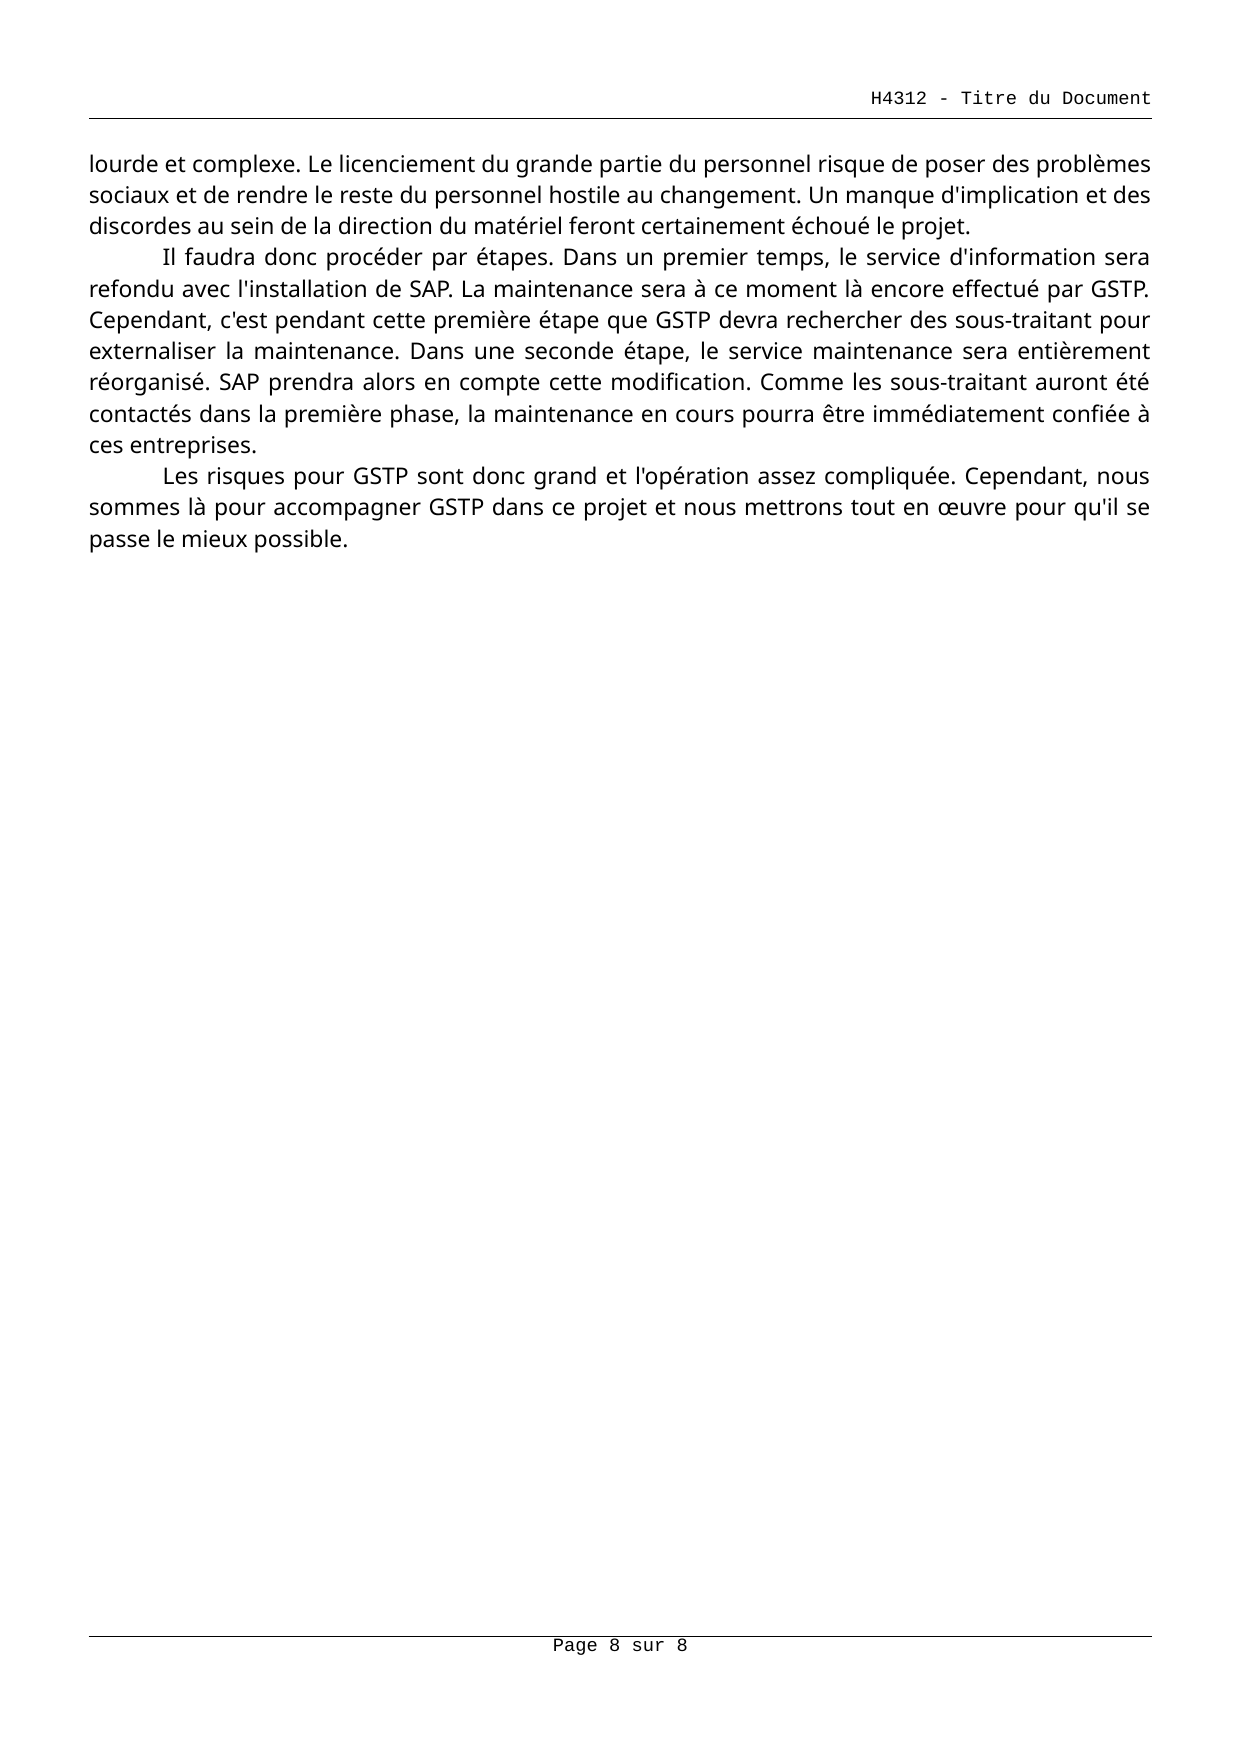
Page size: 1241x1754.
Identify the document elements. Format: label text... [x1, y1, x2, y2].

text Il faudra donc procéder par étapes. Dans un premier temps, le service d'information sera refondu avec l'installation de SAP. La maintenance sera à ce moment là encore effectué par GSTP. Cependant, c'est pendant cette première étape que GSTP devra rechercher des sous-traitant pour externaliser la maintenance. Dans une seconde étape, le service maintenance sera entièrement réorganisé. SAP prendra alors en compte cette modification. Comme les sous-traitant auront été contactés dans la première phase, la maintenance en cours pourra être immédiatement confiée à ces entreprises. [88, 241, 1152, 460]
text lourde et complexe. Le licenciement du grande partie du personnel risque de poser des problèmes sociaux et de rendre le reste du personnel hostile au changement. Un manque d'implication et des discordes au sein de la direction du matériel feront certainement échoué le projet. [88, 147, 1152, 241]
text Les risques pour GSTP sont donc grand et l'opération assez compliquée. Cependant, nous sommes là pour accompagner GSTP dans ce projet et nous mettrons tout en œuvre pour qu'il se passe le mieux possible. [88, 460, 1152, 554]
